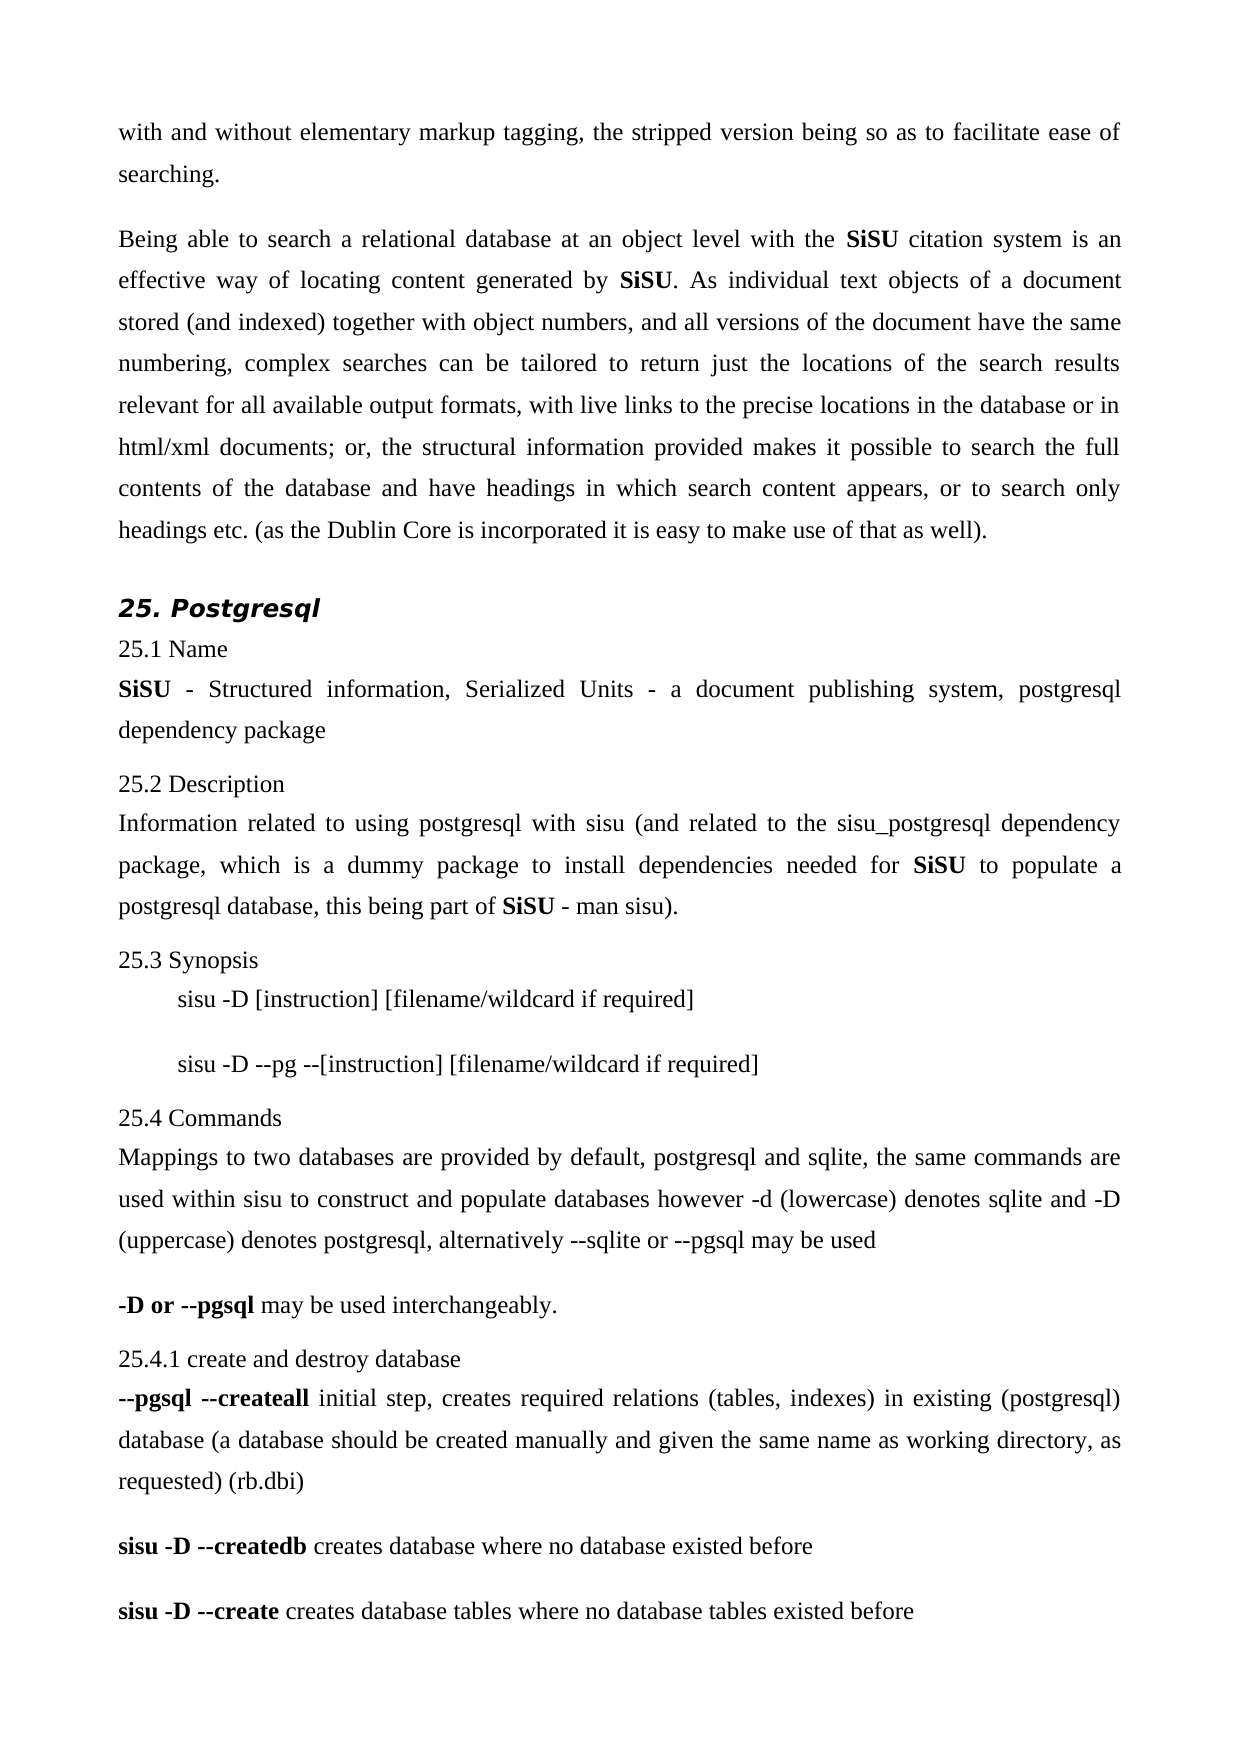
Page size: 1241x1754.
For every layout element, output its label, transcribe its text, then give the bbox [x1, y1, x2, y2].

subtitle 25.2 Description [118, 770, 1122, 797]
text Information related to using postgresql with sisu (and related to the sisu_postgresql dependency package, which is a dummy package to install dependencies needed for SiSU to populate a postgresql database, this being part of SiSU - man sisu). [118, 809, 1122, 920]
text -D or --pgsql may be used interchangeably. [118, 1291, 1122, 1319]
text sisu -D [instruction] [filename/wildcard if required] [177, 985, 1122, 1013]
text Being able to search a relational database at an object level with the SiSU citation system is an effective way of locating content generated by SiSU. As individual text objects of a document stored (and indexed) together with object numbers, and all versions of the document have the same numbering, complex searches can be tailored to return just the locations of the search results relevant for all available output formats, with live links to the precise locations in the database or in html/xml documents; or, the structural information provided makes it possible to search the full contents of the database and have headings in which search content appears, or to search only headings etc. (as the Dublin Core is incorporated it is easy to make use of that as well). [118, 225, 1122, 543]
text sisu -D --createdb creates database where no database existed before [118, 1532, 1122, 1560]
subtitle 25.1 Name [118, 635, 1122, 663]
text SiSU - Structured information, Serialized Units - a document publishing system, postgresql dependency package [118, 675, 1122, 744]
text Mappings to two databases are provided by default, postgresql and sqlite, the same commands are used within sisu to construct and populate databases however -d (lowercase) denotes sqlite and -D (uppercase) denotes postgresql, alternatively --sqlite or --pgsql may be used [118, 1143, 1122, 1254]
subtitle 25.4.1 create and destroy database [118, 1345, 1122, 1372]
subtitle 25. Postgresql [118, 594, 1122, 623]
subtitle 25.4 Commands [118, 1104, 1122, 1131]
text --pgsql --createall initial step, creates required relations (tables, indexes) in existing (postgresql) database (a database should be created manually and given the same name as working directory, as requested) (rb.dbi) [118, 1384, 1122, 1495]
text sisu -D --pg --[instruction] [filename/wildcard if required] [177, 1050, 1122, 1078]
subtitle 25.3 Synopsis [118, 946, 1122, 973]
text with and without elementary markup tagging, the stripped version being so as to facilitate ease of searching. [118, 118, 1122, 187]
text sisu -D --create creates database tables where no database tables existed before [118, 1597, 1122, 1625]
